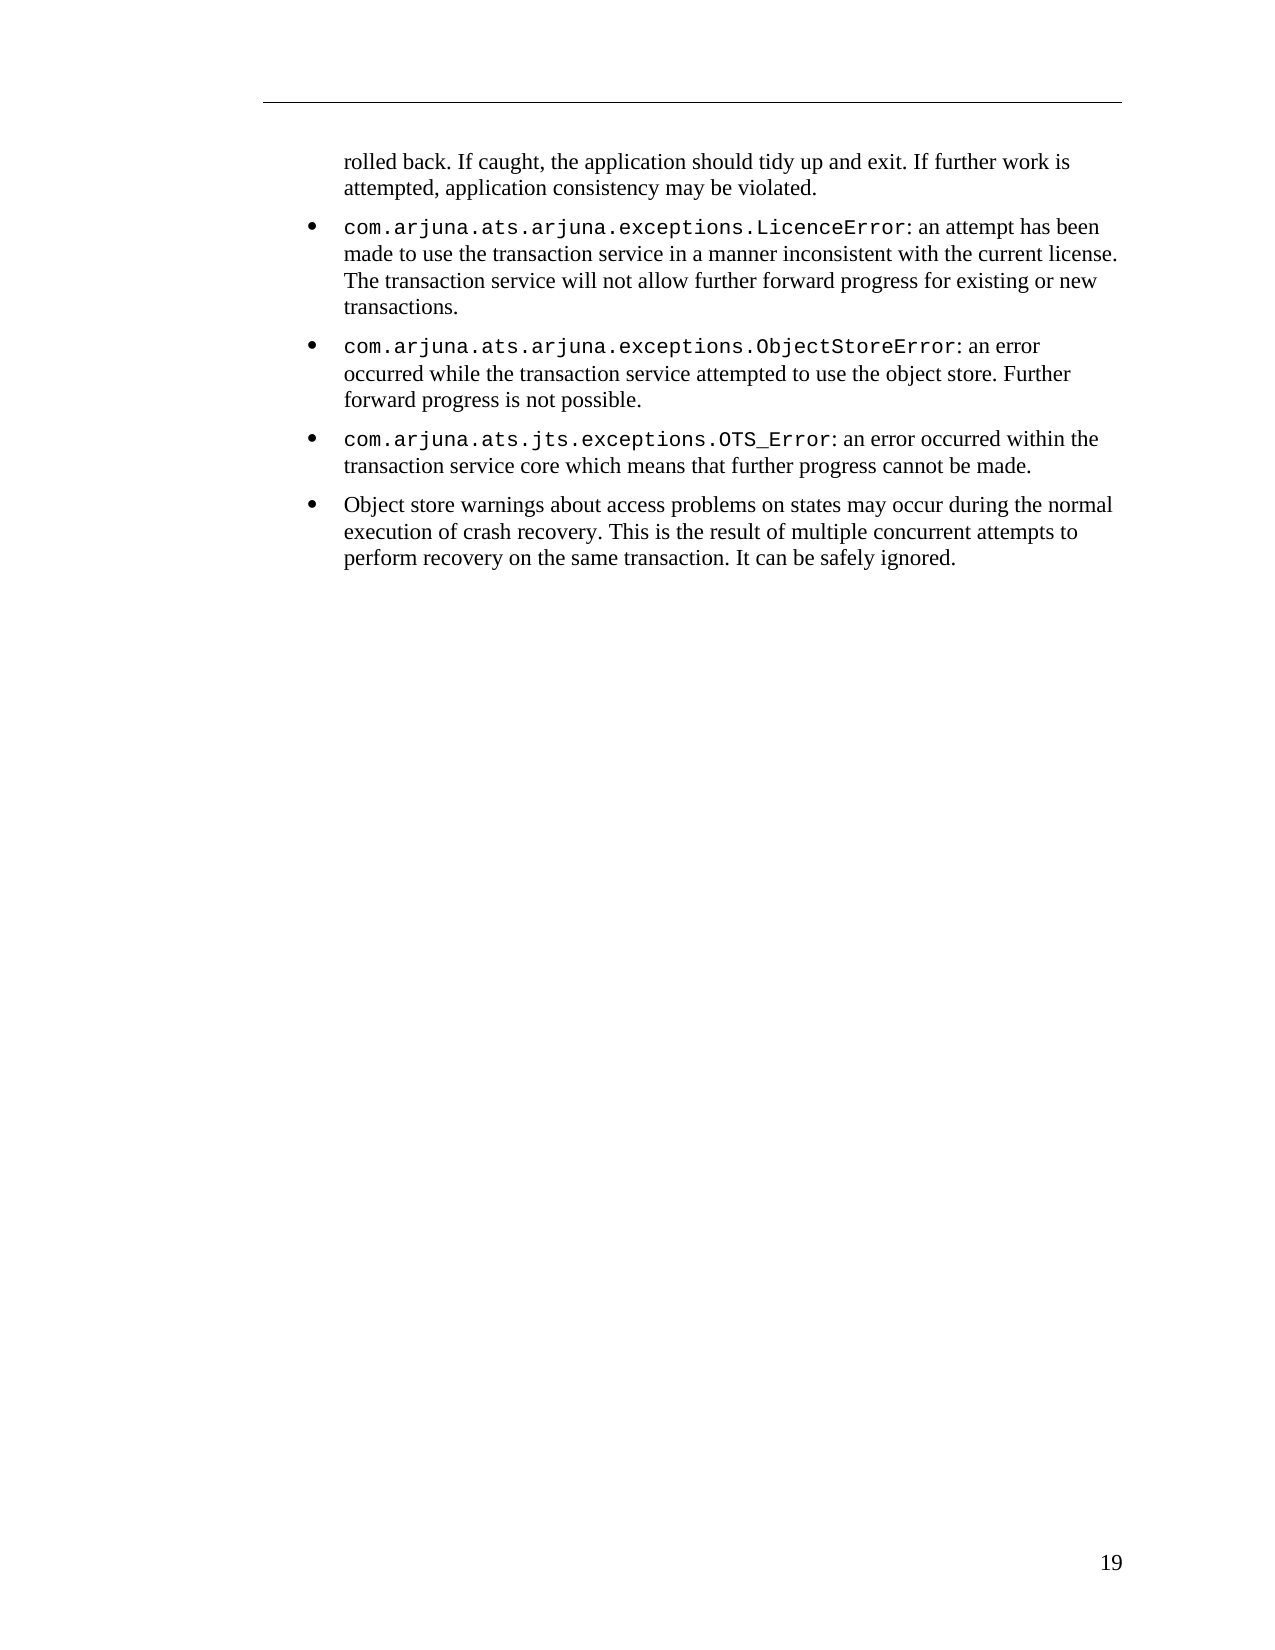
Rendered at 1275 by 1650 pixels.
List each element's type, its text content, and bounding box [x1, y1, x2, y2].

list com.arjuna.ats.arjuna.exceptions.LicenceError: an attempt has been made to use the transaction service in a manner inconsistent with the current license. The transaction service will not allow further forward progress for existing or new transactions. [308, 213, 1122, 319]
list com.arjuna.ats.arjuna.exceptions.ObjectStoreError: an error occurred while the transaction service attempted to use the object store. Further forward progress is not possible. [308, 332, 1122, 412]
list rolled back. If caught, the application should tidy up and exit. If further work is attempted, application consistency may be violated. [308, 148, 1122, 200]
list com.arjuna.ats.jts.exceptions.OTS_Error: an error occurred within the transaction service core which means that further progress cannot be made. [308, 425, 1122, 479]
list Object store warnings about access problems on states may occur during the normal execution of crash recovery. This is the result of multiple concurrent attempts to perform recovery on the same transaction. It can be safely ignored. [308, 491, 1122, 570]
